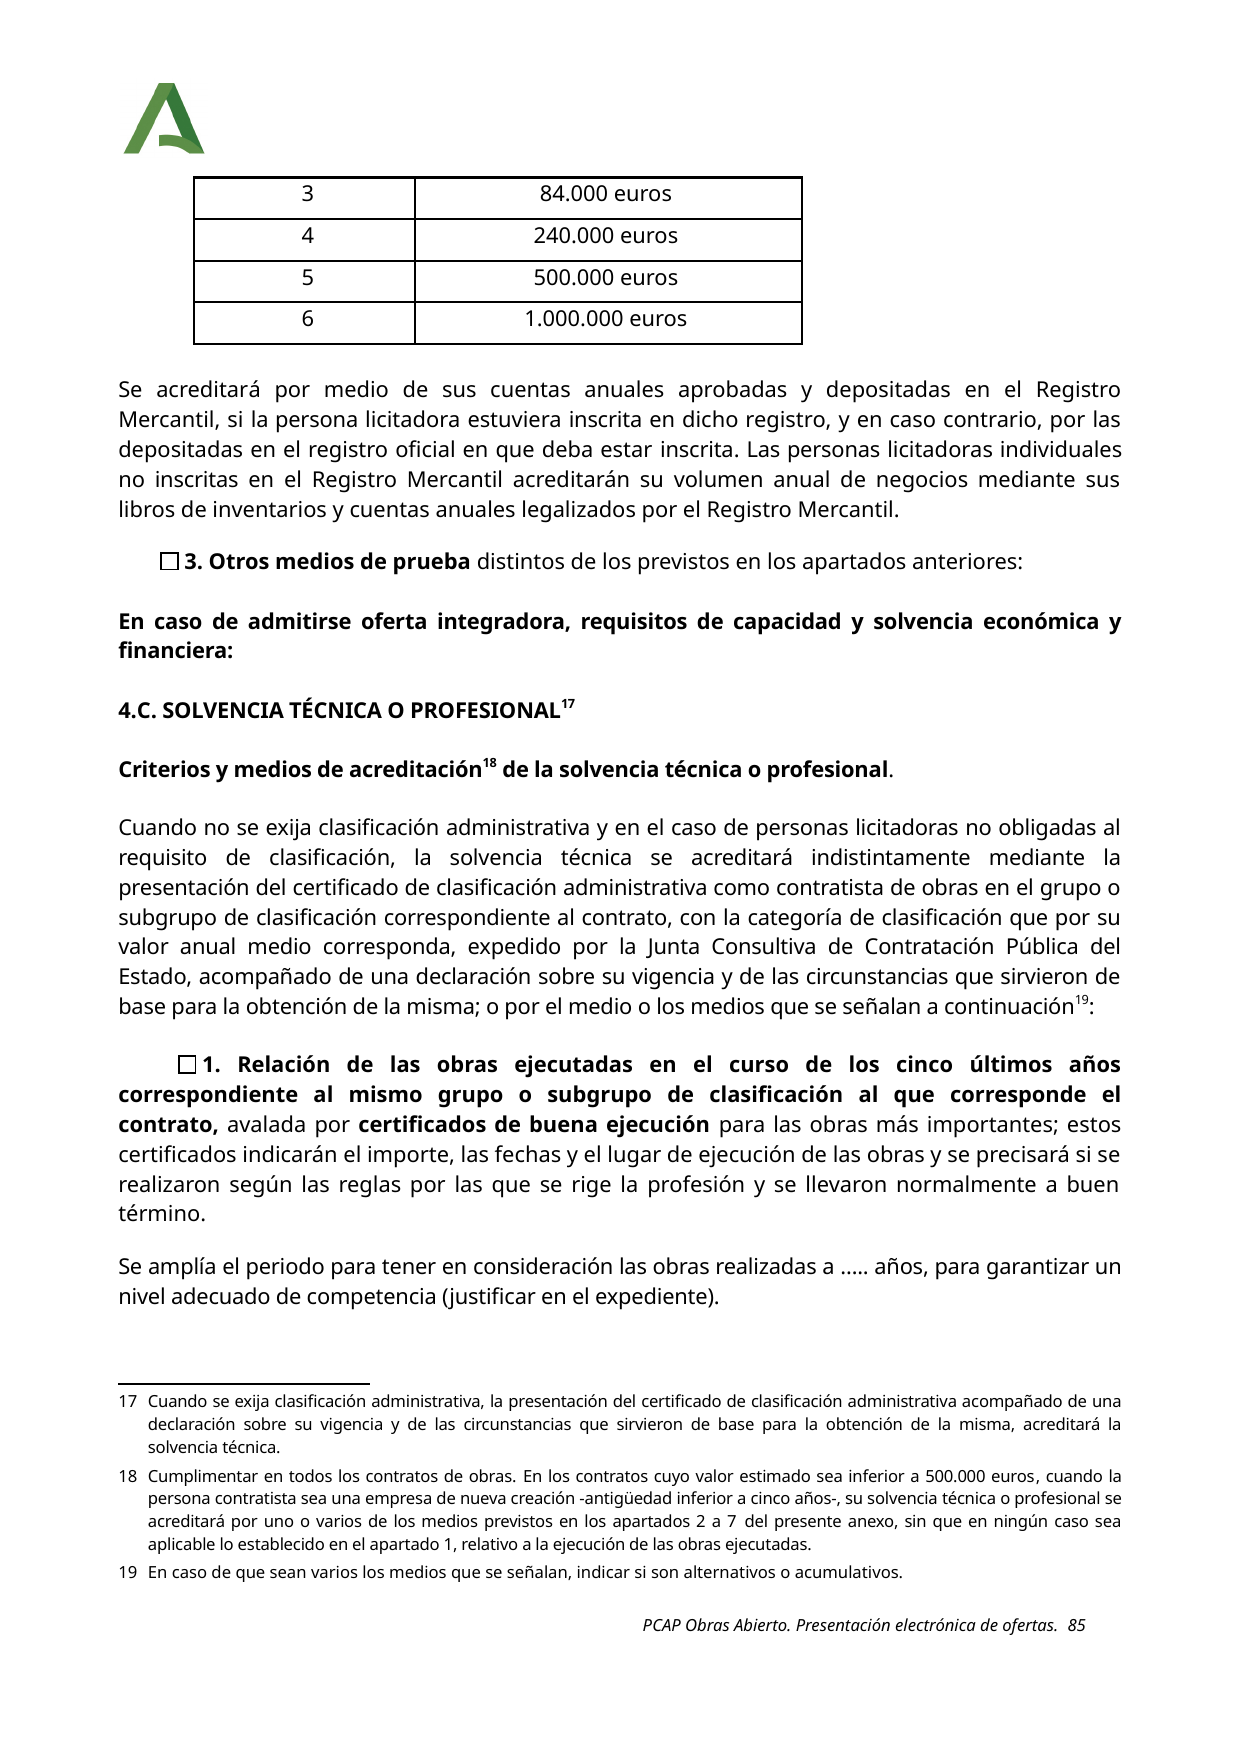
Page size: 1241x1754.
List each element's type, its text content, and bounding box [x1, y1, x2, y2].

text En caso de admitirse oferta integradora, requisitos de capacidad y solvencia económica y financiera: [118, 606, 1122, 665]
table_cell 5 [195, 262, 414, 301]
table_cell 6 [195, 303, 414, 343]
table_cell 3 [195, 179, 414, 218]
text Se amplía el periodo para tener en consideración las obras realizadas a ….. años, para garantizar un nivel adecuado de competencia (justificar en el expediente). [118, 1251, 1122, 1311]
table_cell 1.000.000 euros [416, 303, 801, 343]
text Cuando se exija clasificación administrativa, la presentación del certificado de clasificación administrativa acompañado de una declaración sobre su vigencia y de las circunstancias que sirvieron de base para la obtención de la misma, acreditará la solvencia técnica. [118, 1390, 1122, 1458]
table_cell 500.000 euros [416, 262, 801, 301]
table_cell 4 [195, 220, 414, 259]
text Cuando no se exija clasificación administrativa y en el caso de personas licitadoras no obligadas al requisito de clasificación, la solvencia técnica se acreditará indistintamente mediante la presentación del certificado de clasificación administrativa como contratista de obras en el grupo o subgrupo de clasificación correspondiente al contrato, con la categoría de clasificación que por su valor anual medio corresponda, expedido por la Junta Consultiva de Contratación Pública del Estado, acompañado de una declaración sobre su vigencia y de las circunstancias que sirvieron de base para la obtención de la misma; o por el medio o los medios que se señalan a continuación: [118, 812, 1122, 1021]
text En caso de que sean varios los medios que se señalan, indicar si son alternativos o acumulativos. [118, 1561, 1122, 1584]
table_cell 240.000 euros [416, 220, 801, 259]
picture [119, 78, 209, 158]
text Criterios y medios de acreditación de la solvencia técnica o profesional. [118, 754, 1122, 783]
text Cumplimentar en todos los contratos de obras. En los contratos cuyo valor estimado sea inferior a 500.000 euros, cuando la persona contratista sea una empresa de nueva creación -antigüedad inferior a cinco años-, su solvencia técnica o profesional se acreditará por uno o varios de los medios previstos en los apartados 2 a 7 del presente anexo, sin que en ningún caso sea aplicable lo establecido en el apartado 1, relativo a la ejecución de las obras ejecutadas. [118, 1464, 1122, 1555]
text 3. Otros medios de prueba distintos de los previstos en los apartados anteriores: [118, 546, 1122, 576]
text Se acreditará por medio de sus cuentas anuales aprobadas y depositadas en el Registro Mercantil, si la persona licitadora estuviera inscrita en dicho registro, y en caso contrario, por las depositadas en el registro oficial en que deba estar inscrita. Las personas licitadoras individuales no inscritas en el Registro Mercantil acreditarán su volumen anual de negocios mediante sus libros de inventarios y cuentas anuales legalizados por el Registro Mercantil. [118, 374, 1122, 523]
text 4.C. SOLVENCIA TÉCNICA O PROFESIONAL [118, 695, 1122, 725]
text 1. Relación de las obras ejecutadas en el curso de los cinco últimos años correspondiente al mismo grupo o subgrupo de clasificación al que corresponde el contrato, avalada por certificados de buena ejecución para las obras más importantes; estos certificados indicarán el importe, las fechas y el lugar de ejecución de las obras y se precisará si se realizaron según las reglas por las que se rige la profesión y se llevaron normalmente a buen término. [118, 1049, 1122, 1228]
table_cell 84.000 euros [416, 179, 801, 218]
